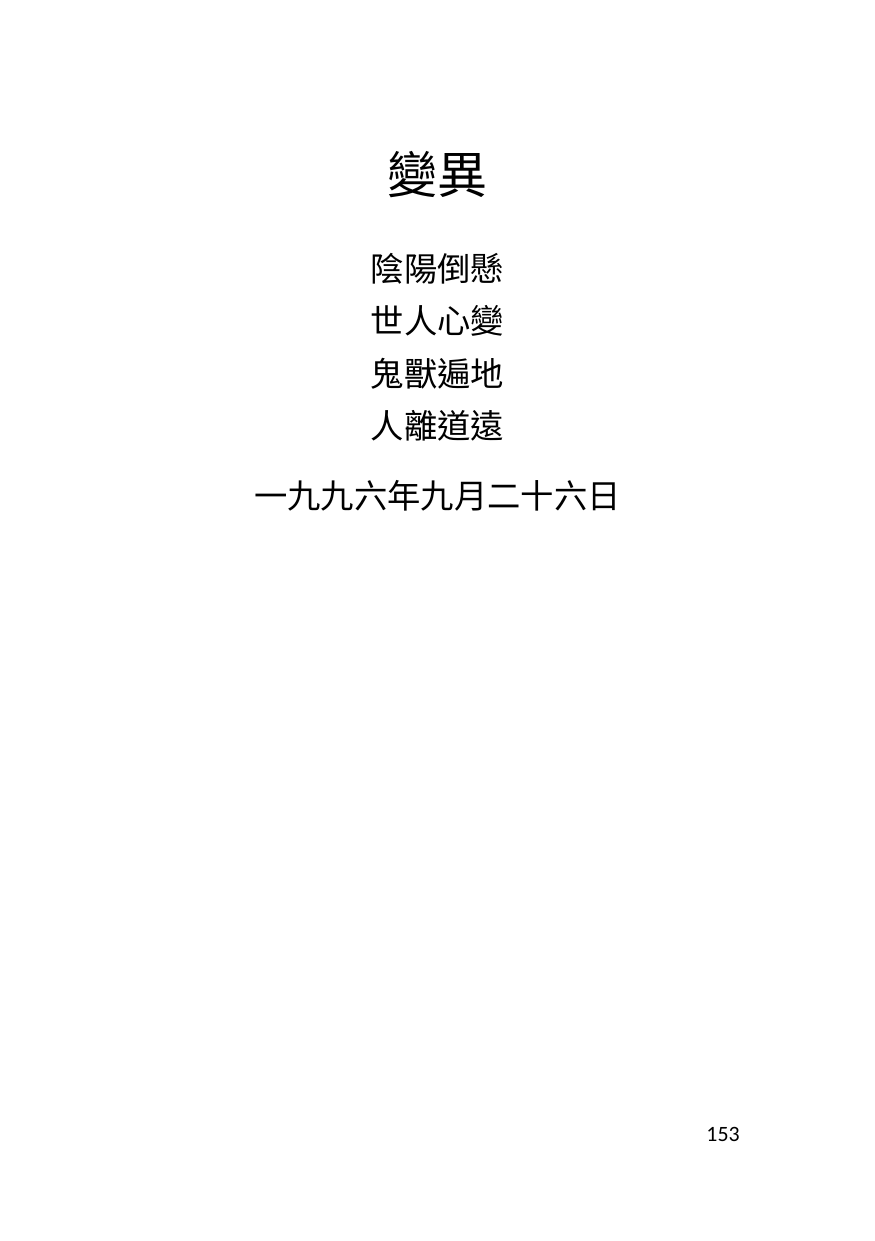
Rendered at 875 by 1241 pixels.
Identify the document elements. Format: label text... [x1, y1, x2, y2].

title 變異 [135, 135, 739, 207]
text 一九九六年九月二十六日 [135, 469, 739, 518]
text 陰陽倒懸 世人心變 鬼獸遍地 人離道遠 [135, 243, 739, 448]
